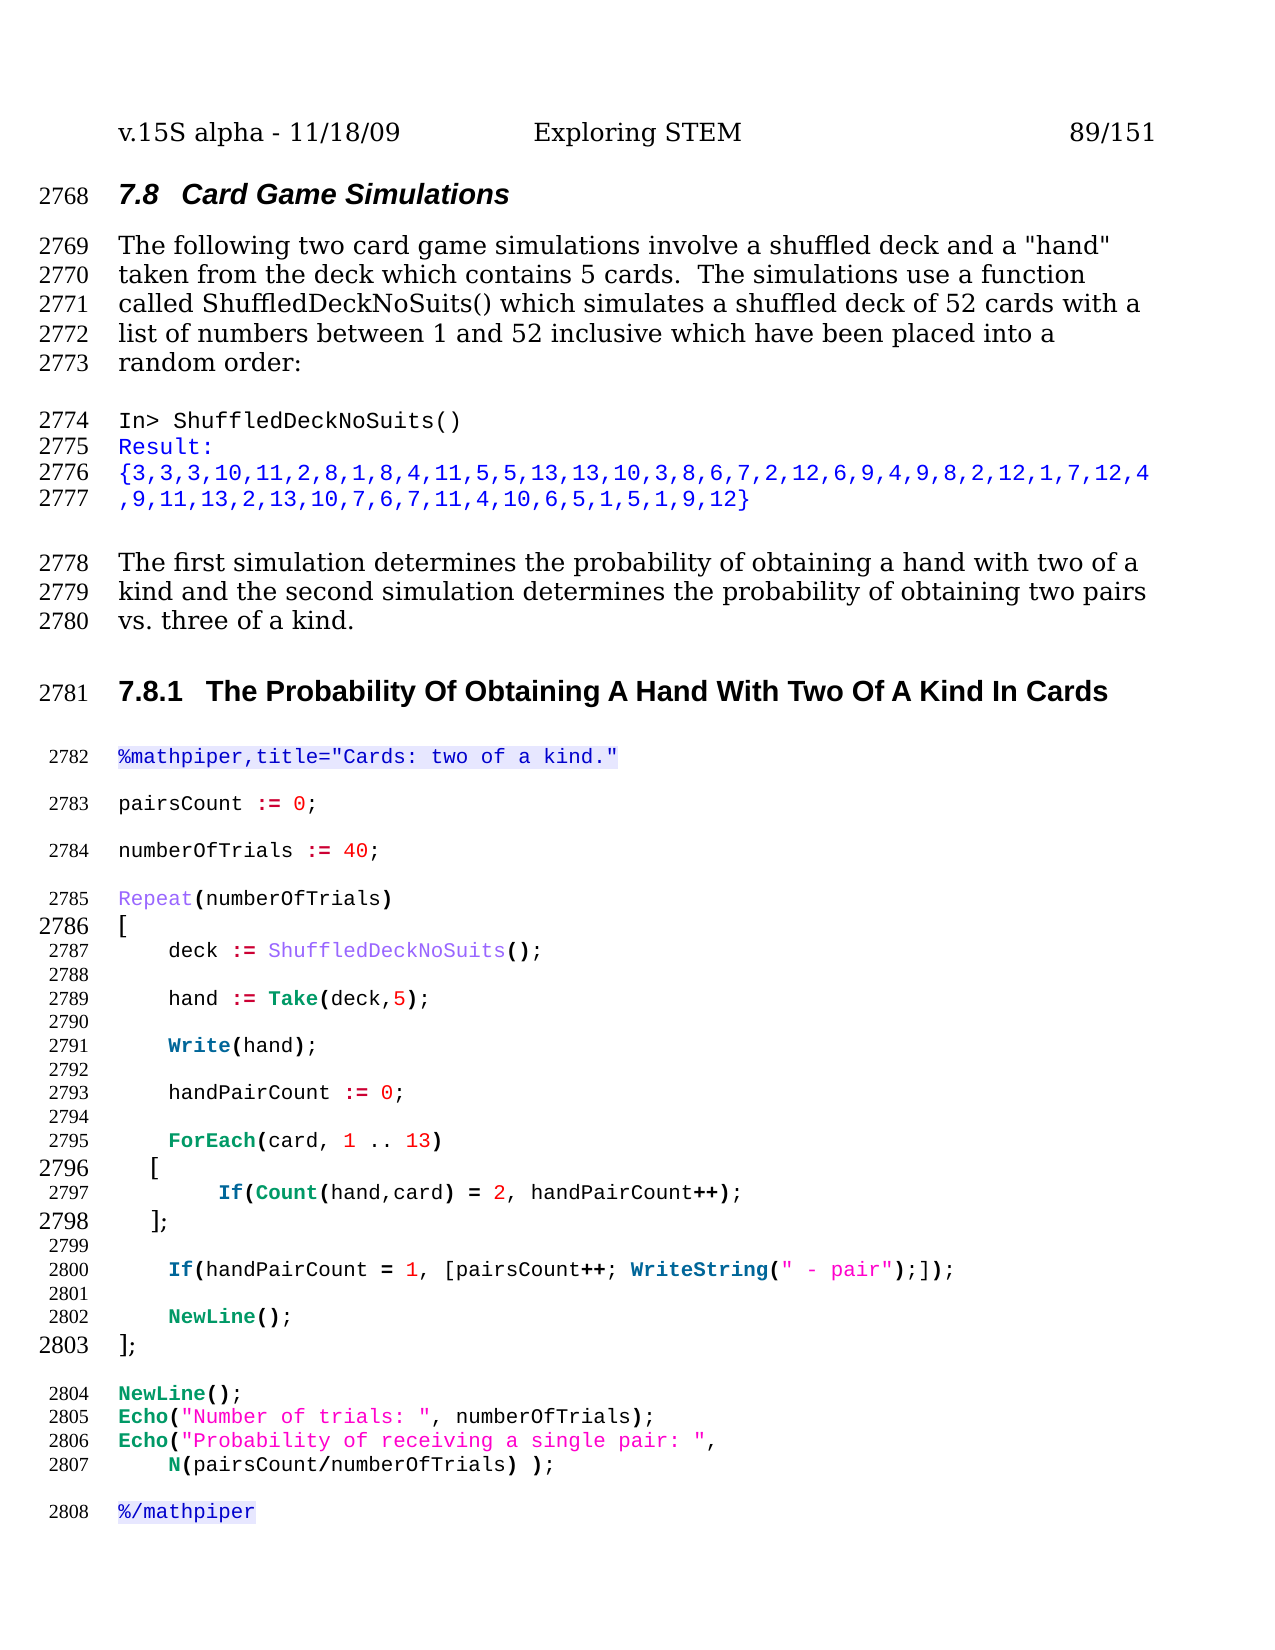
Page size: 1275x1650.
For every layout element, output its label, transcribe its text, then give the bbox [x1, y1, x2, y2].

text %mathpiper,title="Cards: two of a kind." [118, 746, 1157, 769]
text deck := ShuffledDeckNoSuits(); [118, 940, 1157, 964]
text In> ShuffledDeckNoSuits() [118, 409, 1157, 435]
text The following two card game simulations involve a shuffled deck and a "hand" taken from the deck which contains 5 cards. The simulations use a function called ShuffledDeckNoSuits() which simulates a shuffled deck of 52 cards with a list of numbers between 1 and 52 inclusive which have been placed into a random order: [118, 231, 1157, 377]
text ]; [118, 1330, 1157, 1359]
text NewLine(); [118, 1383, 1157, 1406]
text NewLine(); [118, 1306, 1157, 1330]
text N(pairsCount/numberOfTrials) ); [118, 1453, 1157, 1477]
text Result: {3,3,3,10,11,2,8,1,8,4,11,5,5,13,13,10,3,8,6,7,2,12,6,9,4,9,8,2,12,1,7,12,4,9,11,13,2,13,10,7,6,7,11,4,10,6,5,1,5,1,9,12} [118, 435, 1157, 513]
text pairsCount := 0; [118, 793, 1157, 817]
text Write(hand); [118, 1035, 1157, 1059]
text ForEach(card, 1 .. 13) [118, 1129, 1157, 1153]
subtitle Card Game Simulations [118, 177, 1157, 210]
text [ [118, 1153, 1157, 1182]
text handPairCount := 0; [118, 1082, 1157, 1106]
text hand := Take(deck,5); [118, 988, 1157, 1011]
text If(Count(hand,card) = 2, handPairCount++); [118, 1182, 1157, 1206]
text Echo("Probability of receiving a single pair: ", [118, 1430, 1157, 1453]
text Repeat(numberOfTrials) [118, 888, 1157, 911]
text ]; [118, 1206, 1157, 1235]
text If(handPairCount = 1, [pairsCount++; WriteString(" - pair");]); [118, 1259, 1157, 1282]
text numberOfTrials := 40; [118, 840, 1157, 864]
text %/mathpiper [118, 1501, 1157, 1524]
text [ [118, 911, 1157, 940]
text Echo("Number of trials: ", numberOfTrials); [118, 1406, 1157, 1430]
text The first simulation determines the probability of obtaining a hand with two of a kind and the second simulation determines the probability of obtaining two pairs vs. three of a kind. [118, 548, 1157, 635]
subtitle The Probability Of Obtaining A Hand With Two Of A Kind In Cards [118, 674, 1157, 708]
